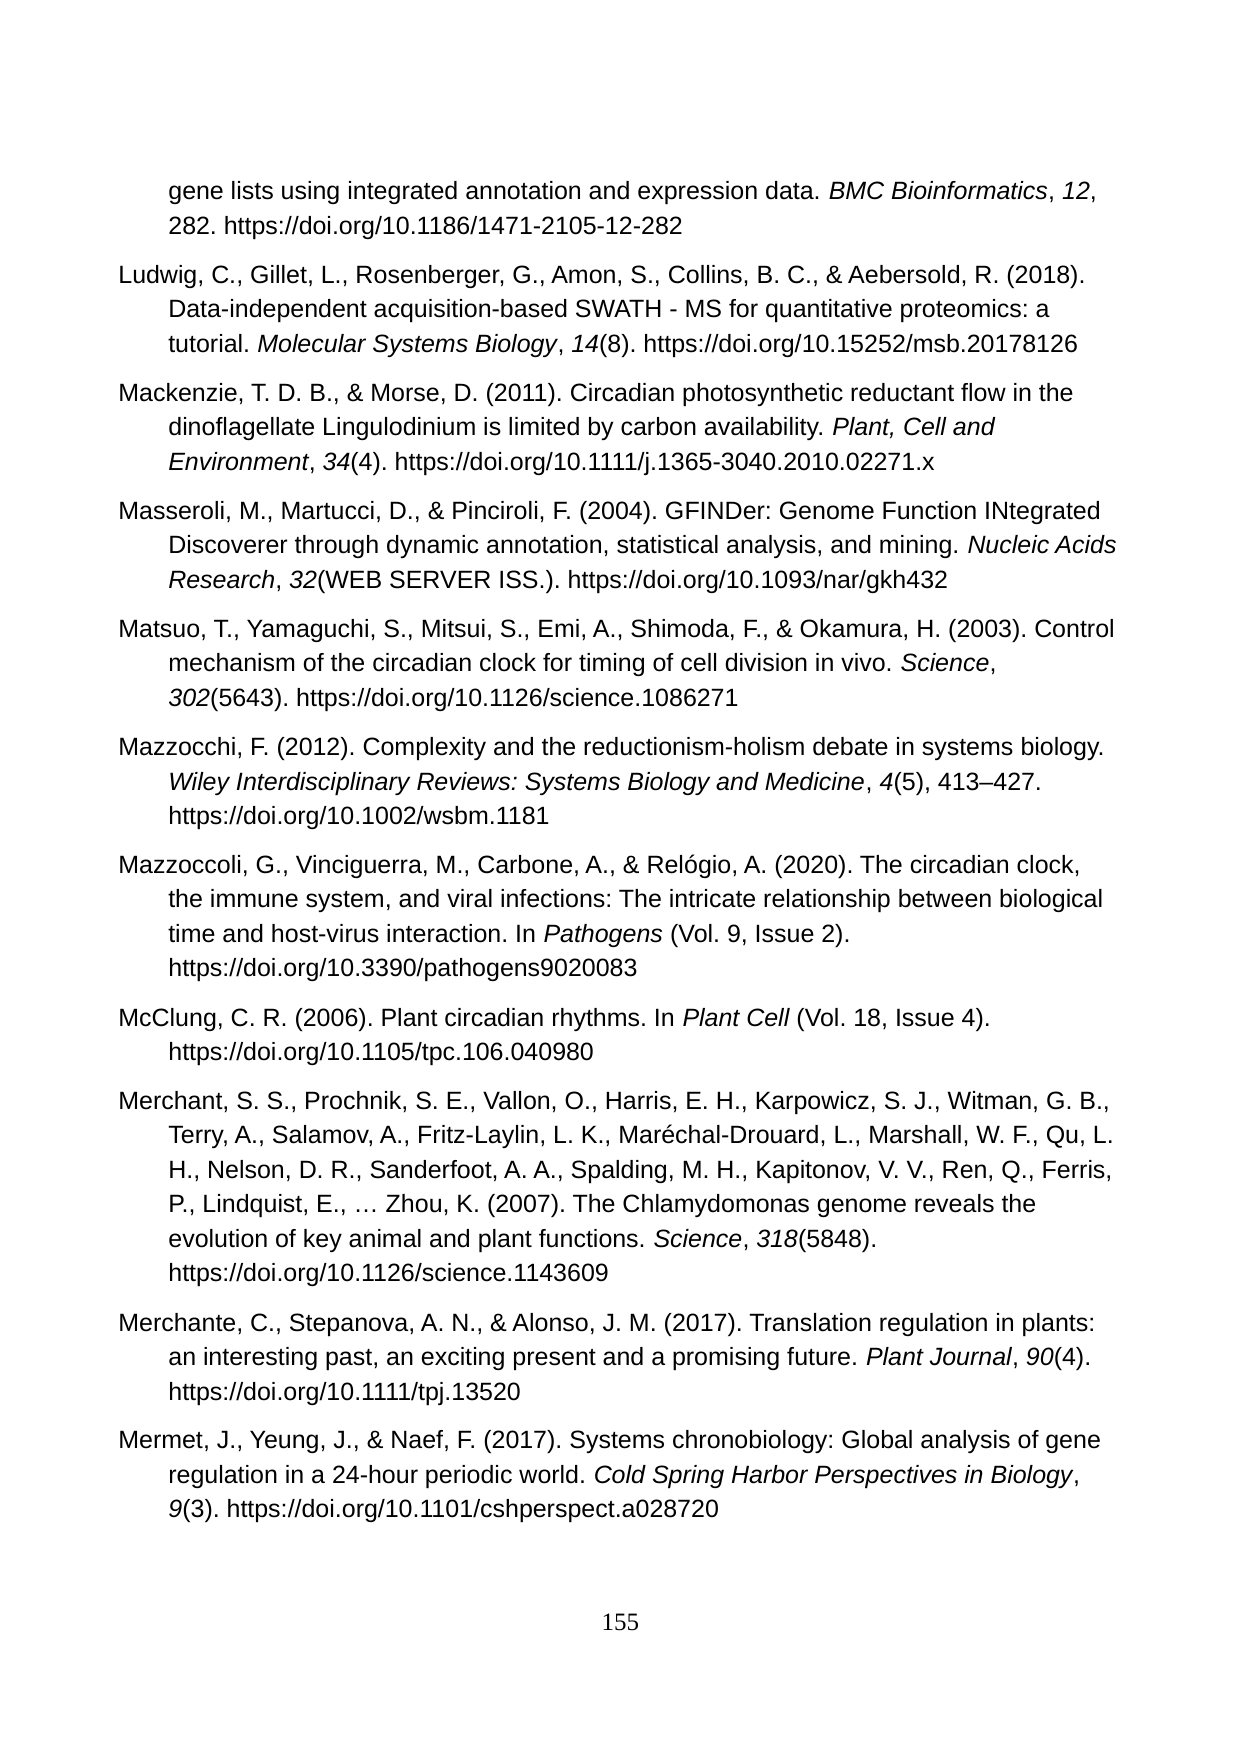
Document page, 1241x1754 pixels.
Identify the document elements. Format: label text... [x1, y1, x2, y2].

text Mermet, J., Yeung, J., & Naef, F. (2017). Systems chronobiology: Global analysis of gene regulation in a 24-hour periodic world. Cold Spring Harbor Perspectives in Biology, 9(3). https://doi.org/10.1101/cshperspect.a028720 [118, 1426, 1122, 1523]
text Merchante, C., Stepanova, A. N., & Alonso, J. M. (2017). Translation regulation in plants: an interesting past, an exciting present and a promising future. Plant Journal, 90(4). https://doi.org/10.1111/tpj.13520 [118, 1307, 1122, 1405]
text Matsuo, T., Yamaguchi, S., Mitsui, S., Emi, A., Shimoda, F., & Okamura, H. (2003). Control mechanism of the circadian clock for timing of cell division in vivo. Science, 302(5643). https://doi.org/10.1126/science.1086271 [118, 614, 1122, 712]
text gene lists using integrated annotation and expression data. BMC Bioinformatics, 12, 282. https://doi.org/10.1186/1471-2105-12-282 [118, 176, 1122, 239]
text McClung, C. R. (2006). Plant circadian rhythms. In Plant Cell (Vol. 18, Issue 4). https://doi.org/10.1105/tpc.106.040980 [118, 1002, 1122, 1066]
text Mazzocchi, F. (2012). Complexity and the reductionism-holism debate in systems biology. Wiley Interdisciplinary Reviews: Systems Biology and Medicine, 4(5), 413–427. https://doi.org/10.1002/wsbm.1181 [118, 732, 1122, 830]
text Mazzoccoli, G., Vinciguerra, M., Carbone, A., & Relógio, A. (2020). The circadian clock, the immune system, and viral infections: The intricate relationship between biological time and host-virus interaction. In Pathogens (Vol. 9, Issue 2). https://doi.org/10.3390/pathogens9020083 [118, 850, 1122, 982]
text Masseroli, M., Martucci, D., & Pinciroli, F. (2004). GFINDer: Genome Function INtegrated Discoverer through dynamic annotation, statistical analysis, and mining. Nucleic Acids Research, 32(WEB SERVER ISS.). https://doi.org/10.1093/nar/gkh432 [118, 496, 1122, 594]
text Ludwig, C., Gillet, L., Rosenberger, G., Amon, S., Collins, B. C., & Aebersold, R. (2018). Data‐independent acquisition‐based SWATH ‐ MS for quantitative proteomics: a tutorial. Molecular Systems Biology, 14(8). https://doi.org/10.15252/msb.20178126 [118, 260, 1122, 358]
text Mackenzie, T. D. B., & Morse, D. (2011). Circadian photosynthetic reductant flow in the dinoflagellate Lingulodinium is limited by carbon availability. Plant, Cell and Environment, 34(4). https://doi.org/10.1111/j.1365-3040.2010.02271.x [118, 378, 1122, 476]
text Merchant, S. S., Prochnik, S. E., Vallon, O., Harris, E. H., Karpowicz, S. J., Witman, G. B., Terry, A., Salamov, A., Fritz-Laylin, L. K., Maréchal-Drouard, L., Marshall, W. F., Qu, L. H., Nelson, D. R., Sanderfoot, A. A., Spalding, M. H., Kapitonov, V. V., Ren, Q., Ferris, P., Lindquist, E., … Zhou, K. (2007). The Chlamydomonas genome reveals the evolution of key animal and plant functions. Science, 318(5848). https://doi.org/10.1126/science.1143609 [118, 1086, 1122, 1287]
